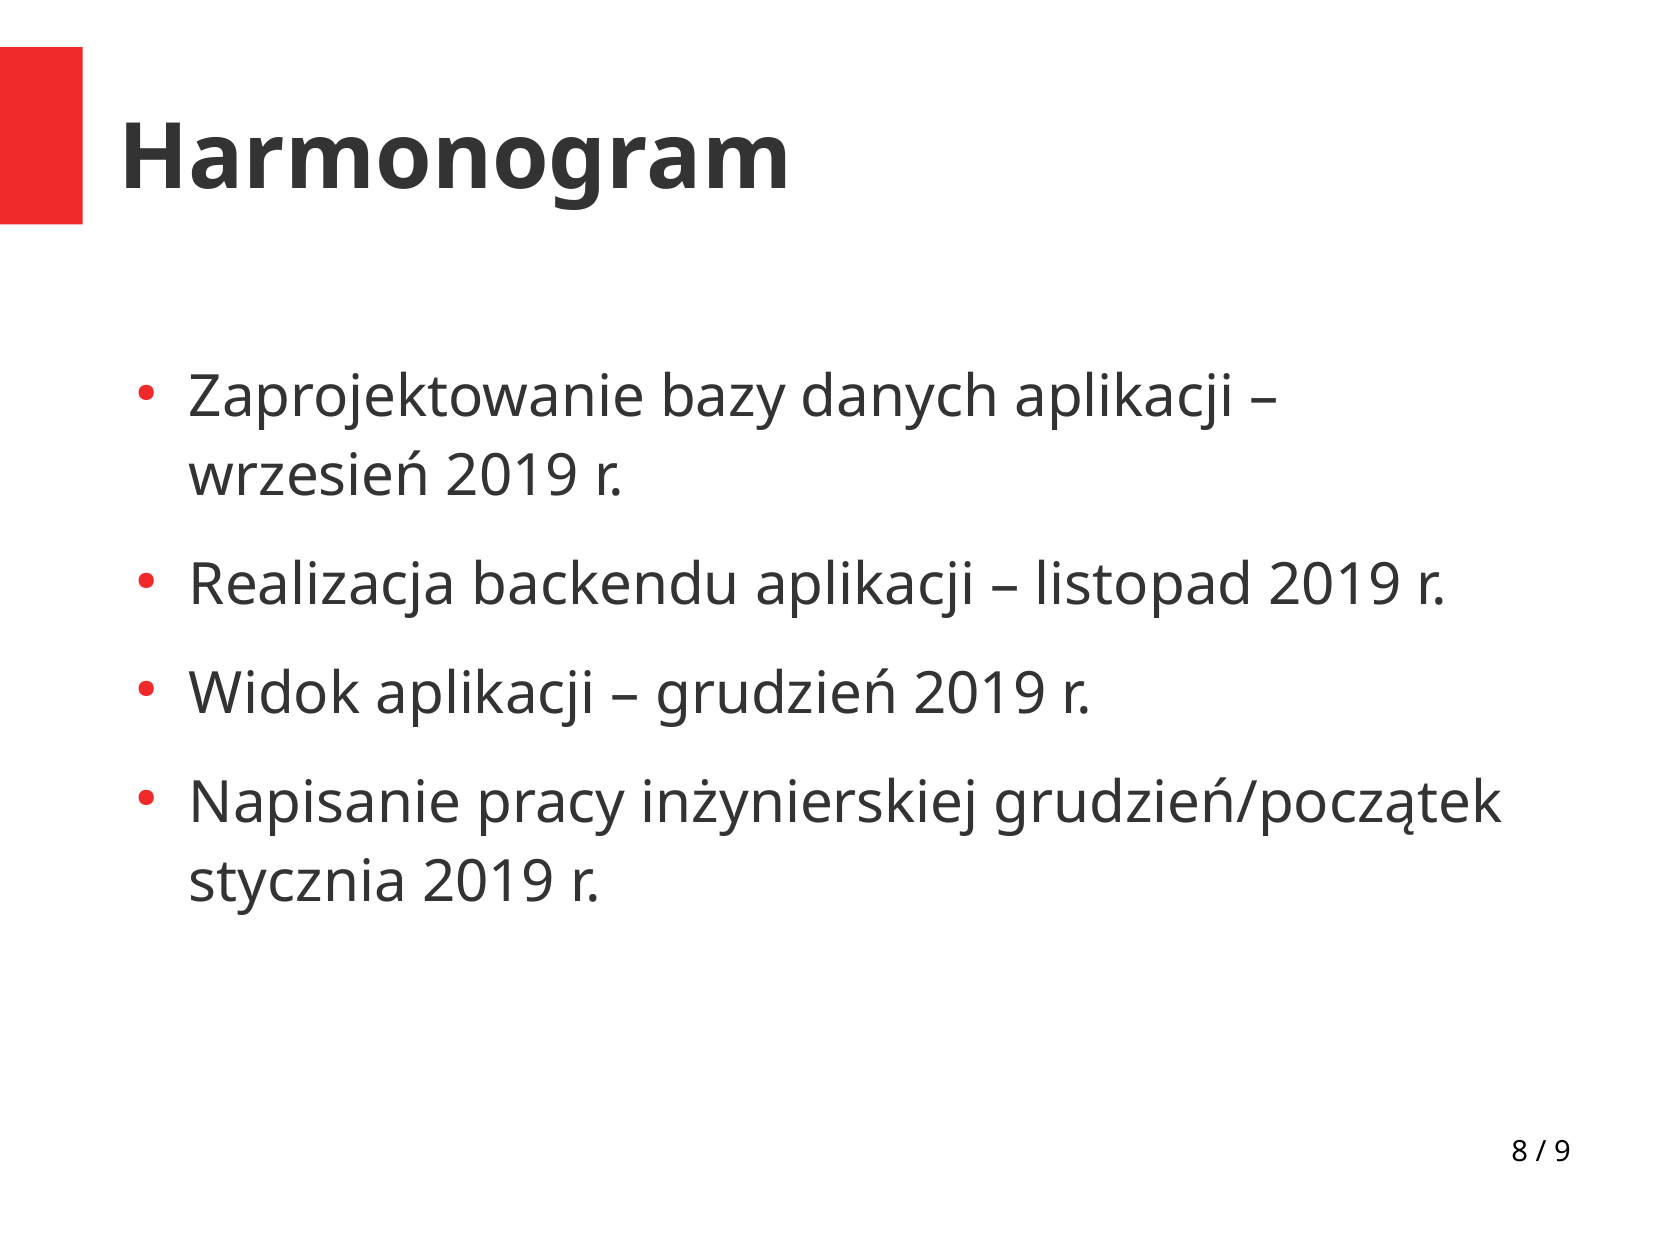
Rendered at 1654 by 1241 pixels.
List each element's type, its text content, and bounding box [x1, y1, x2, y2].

title Harmonogram [118, 49, 1571, 257]
list Zaprojektowanie bazy danych aplikacji – wrzesień 2019 r. Realizacja backendu aplikacji – listopad 2019 r. Widok aplikacji – grudzień 2019 r. Napisanie pracy inżynierskiej grudzień/początek stycznia 2019 r. [118, 354, 1536, 1074]
